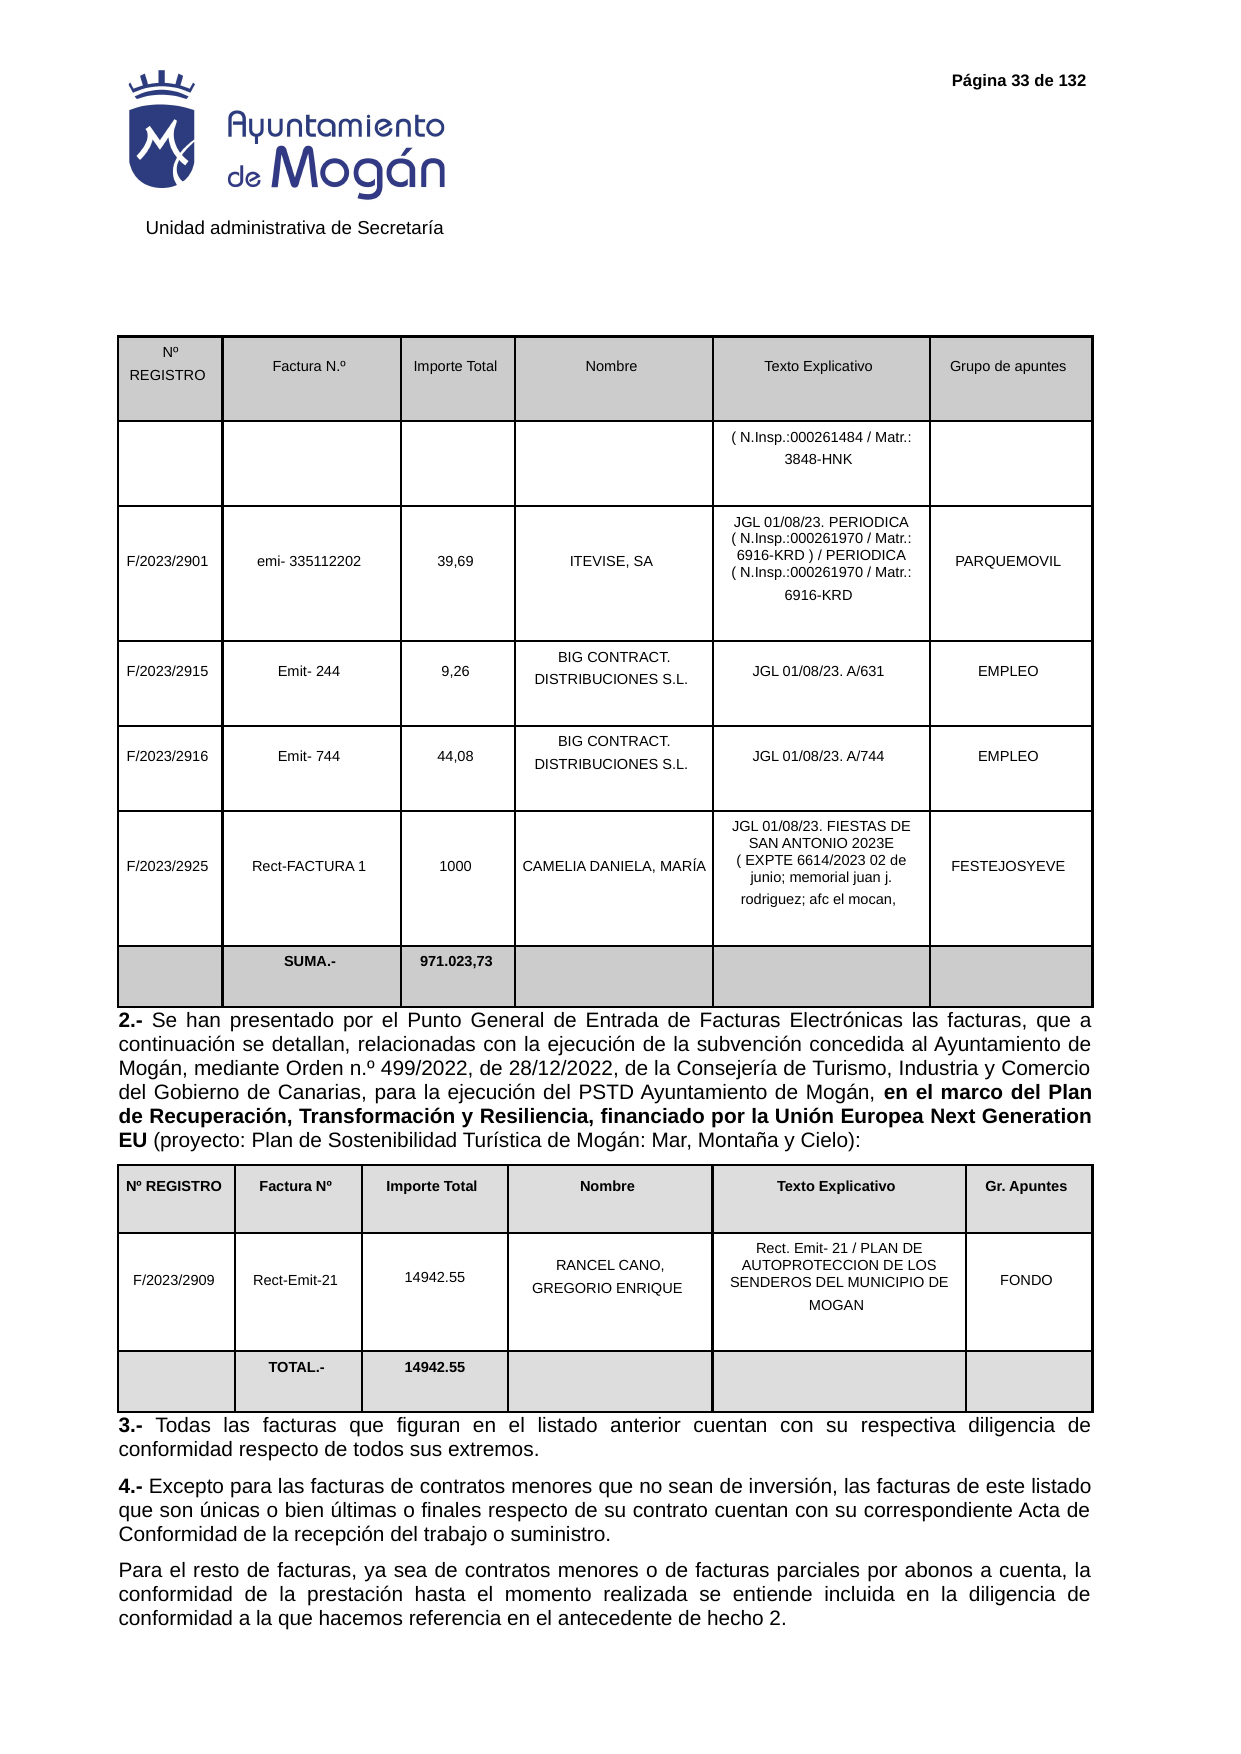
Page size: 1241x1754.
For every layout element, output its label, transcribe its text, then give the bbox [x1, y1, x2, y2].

table_cell 9,26 [402, 642, 514, 725]
table_header Factura N.º [224, 338, 400, 420]
table_cell ( N.Insp.:000261484 / Matr.: 3848-HNK [714, 422, 929, 505]
table_cell [119, 947, 221, 1006]
text Para el resto de facturas, ya sea de contratos menores o de facturas parciales por abonos a cuenta, la conformidad de la prestación hasta el momento realizada se entiende incluida en la diligencia de conformidad a la que hacemos referencia en el antecedente de hecho 2. [118, 1558, 1092, 1630]
table_cell 44,08 [402, 727, 514, 809]
table_cell Rect-FACTURA 1 [224, 812, 400, 945]
table_cell [516, 947, 712, 1006]
table_cell EMPLEO [931, 727, 1091, 809]
table_cell 971.023,73 [402, 947, 514, 1006]
table_header Gr. Apuntes [967, 1166, 1091, 1232]
table_cell TOTAL.- [236, 1352, 361, 1411]
table_cell Emit- 744 [224, 727, 400, 809]
table_cell JGL 01/08/23. PERIODICA ( N.Insp.:000261970 / Matr.: 6916-KRD ) / PERIODICA ( N.Insp.:000261970 / Matr.: 6916-KRD [714, 507, 929, 640]
table_cell [119, 1352, 234, 1411]
table_header Nombre [516, 338, 712, 420]
table_header Importe Total [402, 338, 514, 420]
table_cell FESTEJOSYEVE [931, 812, 1091, 945]
table_cell [931, 947, 1091, 1006]
table_cell [931, 422, 1091, 505]
picture [128, 70, 445, 206]
table_header Factura Nº [236, 1166, 361, 1232]
table_cell Rect-Emit-21 [236, 1234, 361, 1350]
text 4.- Excepto para las facturas de contratos menores que no sean de inversión, las facturas de este listado que son únicas o bien últimas o finales respecto de su contrato cuentan con su correspondiente Acta de Conformidad de la recepción del trabajo o suministro. [118, 1473, 1092, 1545]
table_cell Emit- 244 [224, 642, 400, 725]
table_cell FONDO [967, 1234, 1091, 1350]
table_cell EMPLEO [931, 642, 1091, 725]
table_header Nº REGISTRO [119, 1166, 234, 1232]
table_cell [967, 1352, 1091, 1411]
table_header Texto Explicativo [714, 1166, 965, 1232]
table_header Grupo de apuntes [931, 338, 1091, 420]
table_cell [714, 1352, 965, 1411]
table_cell F/2023/2901 [119, 507, 221, 640]
table_cell RANCEL CANO, GREGORIO ENRIQUE [509, 1234, 711, 1350]
table_cell emi- 335112202 [224, 507, 400, 640]
table_header Nº REGISTRO [119, 338, 221, 420]
text 2.- Se han presentado por el Punto General de Entrada de Facturas Electrónicas las facturas, que a continuación se detallan, relacionadas con la ejecución de la subvención concedida al Ayuntamiento de Mogán, mediante Orden n.º 499/2022, de 28/12/2022, de la Consejería de Turismo, Industria y Comercio del Gobierno de Canarias, para la ejecución del PSTD Ayuntamiento de Mogán, en el marco del Plan de Recuperación, Transformación y Resiliencia, financiado por la Unión Europea Next Generation EU (proyecto: Plan de Sostenibilidad Turística de Mogán: Mar, Montaña y Cielo): [118, 1008, 1092, 1151]
table_cell PARQUEMOVIL [931, 507, 1091, 640]
table_cell BIG CONTRACT. DISTRIBUCIONES S.L. [516, 727, 712, 809]
table_cell [119, 422, 221, 505]
table_header Importe Total [363, 1166, 507, 1232]
table_cell [516, 422, 712, 505]
table_cell 14942,55 [363, 1234, 507, 1350]
table_cell [224, 422, 400, 505]
table_cell [509, 1352, 711, 1411]
table_cell JGL 01/08/23. A/631 [714, 642, 929, 725]
table_header Texto Explicativo [714, 338, 929, 420]
table_cell F/2023/2916 [119, 727, 221, 809]
table_cell [402, 422, 514, 505]
text 3.- Todas las facturas que figuran en el listado anterior cuentan con su respectiva diligencia de conformidad respecto de todos sus extremos. [118, 1413, 1092, 1461]
table_cell 14942,55 [363, 1352, 507, 1411]
table_cell CAMELIA DANIELA, MARÍA [516, 812, 712, 945]
table_cell F/2023/2925 [119, 812, 221, 945]
table_cell F/2023/2909 [119, 1234, 234, 1350]
table_cell ITEVISE, SA [516, 507, 712, 640]
table_cell F/2023/2915 [119, 642, 221, 725]
table_header Nombre [509, 1166, 711, 1232]
table_cell Rect. Emit- 21 / PLAN DE AUTOPROTECCION DE LOS SENDEROS DEL MUNICIPIO DE MOGAN [714, 1234, 965, 1350]
table_cell BIG CONTRACT. DISTRIBUCIONES S.L. [516, 642, 712, 725]
table_cell JGL 01/08/23. A/744 [714, 727, 929, 809]
table_cell SUMA.- [224, 947, 400, 1006]
table_cell JGL 01/08/23. FIESTAS DE SAN ANTONIO 2023E ( EXPTE 6614/2023 02 de junio; memorial juan j. rodriguez; afc el mocan, [714, 812, 929, 945]
table_cell 39,69 [402, 507, 514, 640]
table_cell [714, 947, 929, 1006]
table_cell 1000 [402, 812, 514, 945]
